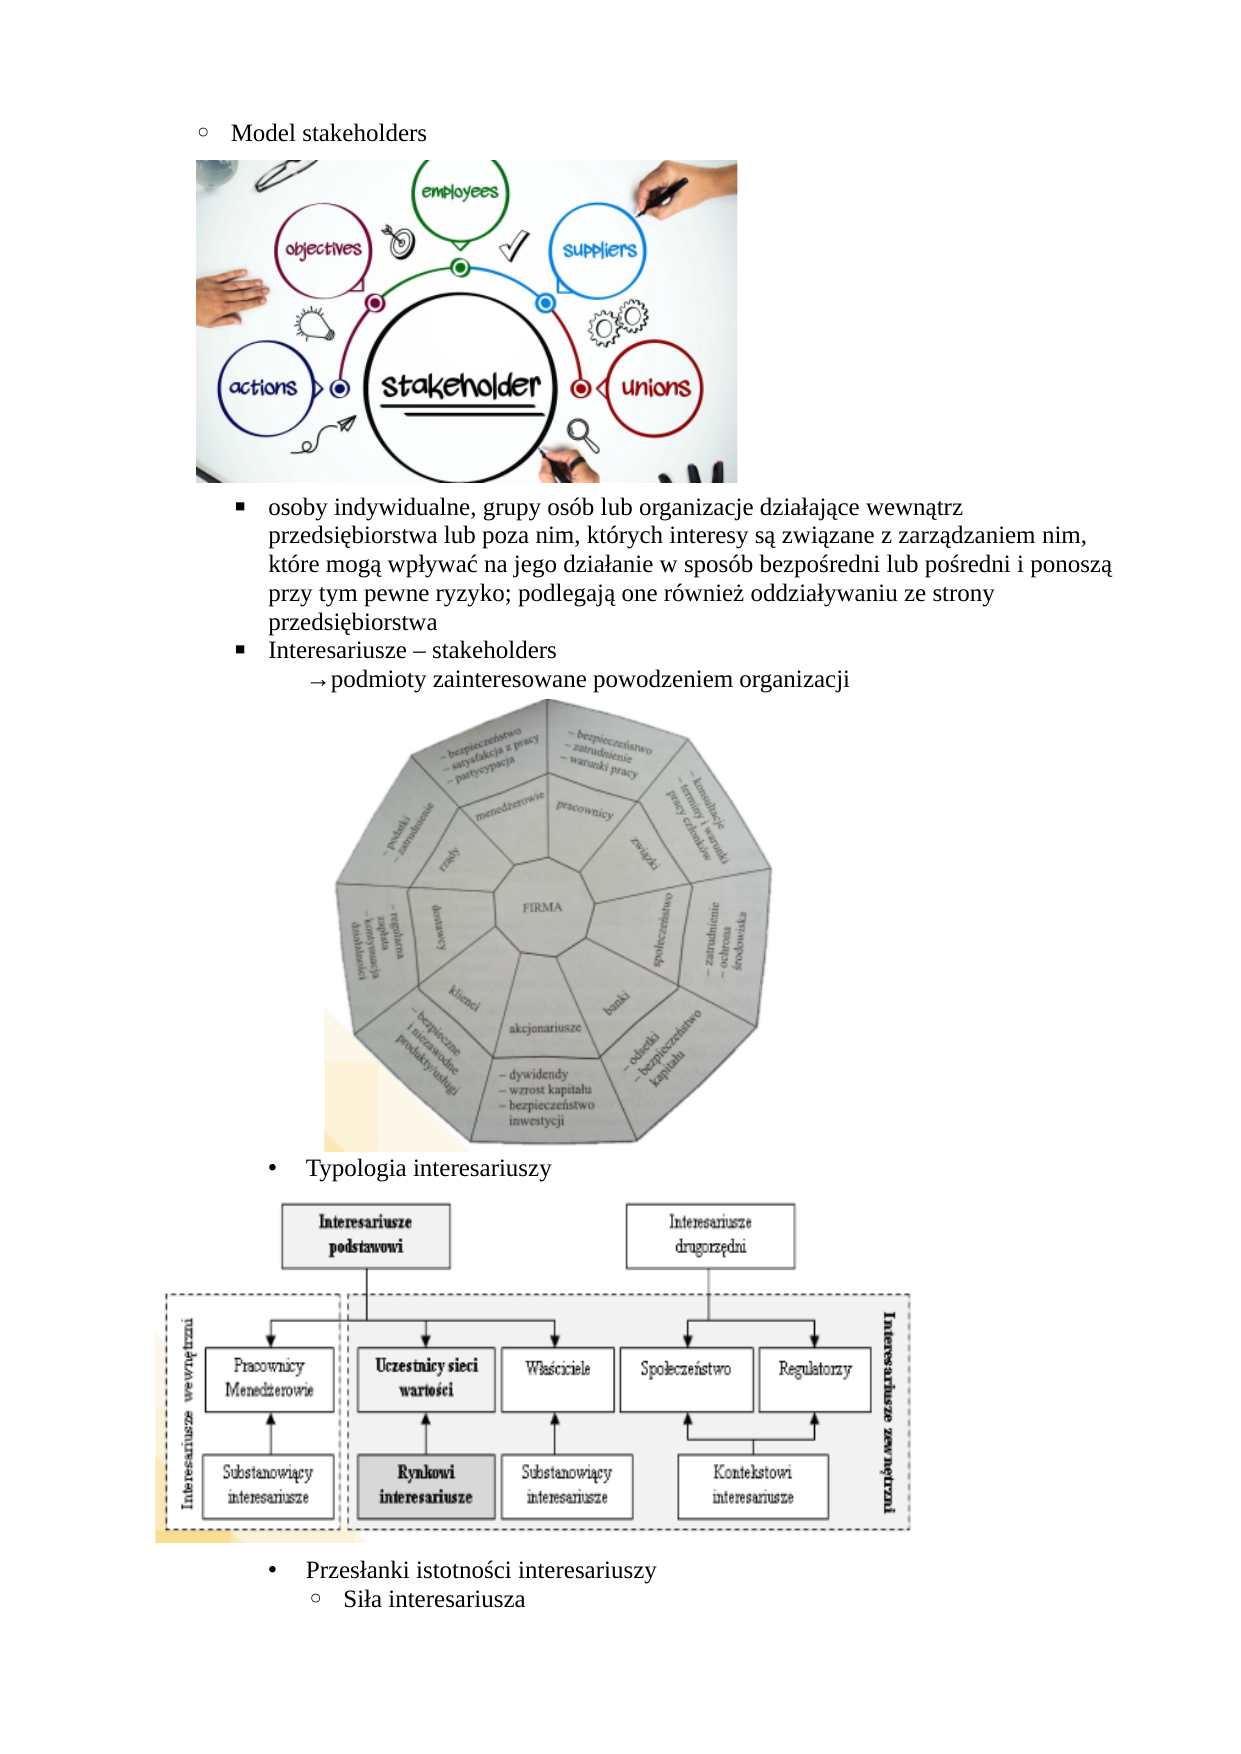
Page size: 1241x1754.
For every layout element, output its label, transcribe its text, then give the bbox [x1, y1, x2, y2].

list Interesariusze – stakeholders [231, 636, 1122, 664]
picture [196, 160, 738, 483]
picture [155, 1195, 922, 1543]
list Siła interesariusza [306, 1584, 1122, 1613]
list Przesłanki istotności interesariuszy [268, 1556, 1122, 1584]
list Model stakeholders [193, 118, 1122, 147]
picture [324, 699, 789, 1152]
list Typologia interesariuszy [268, 1153, 1122, 1182]
list →podmioty zainteresowane powodzeniem organizacji [268, 664, 1122, 693]
list osoby indywidualne, grupy osób lub organizacje działające wewnątrz przedsiębiorstwa lub poza nim, których interesy są związane z zarządzaniem nim, które mogą wpływać na jego działanie w sposób bezpośredni lub pośredni i ponoszą przy tym pewne ryzyko; podlegają one również oddziaływaniu ze strony przedsiębiorstwa [231, 492, 1122, 636]
